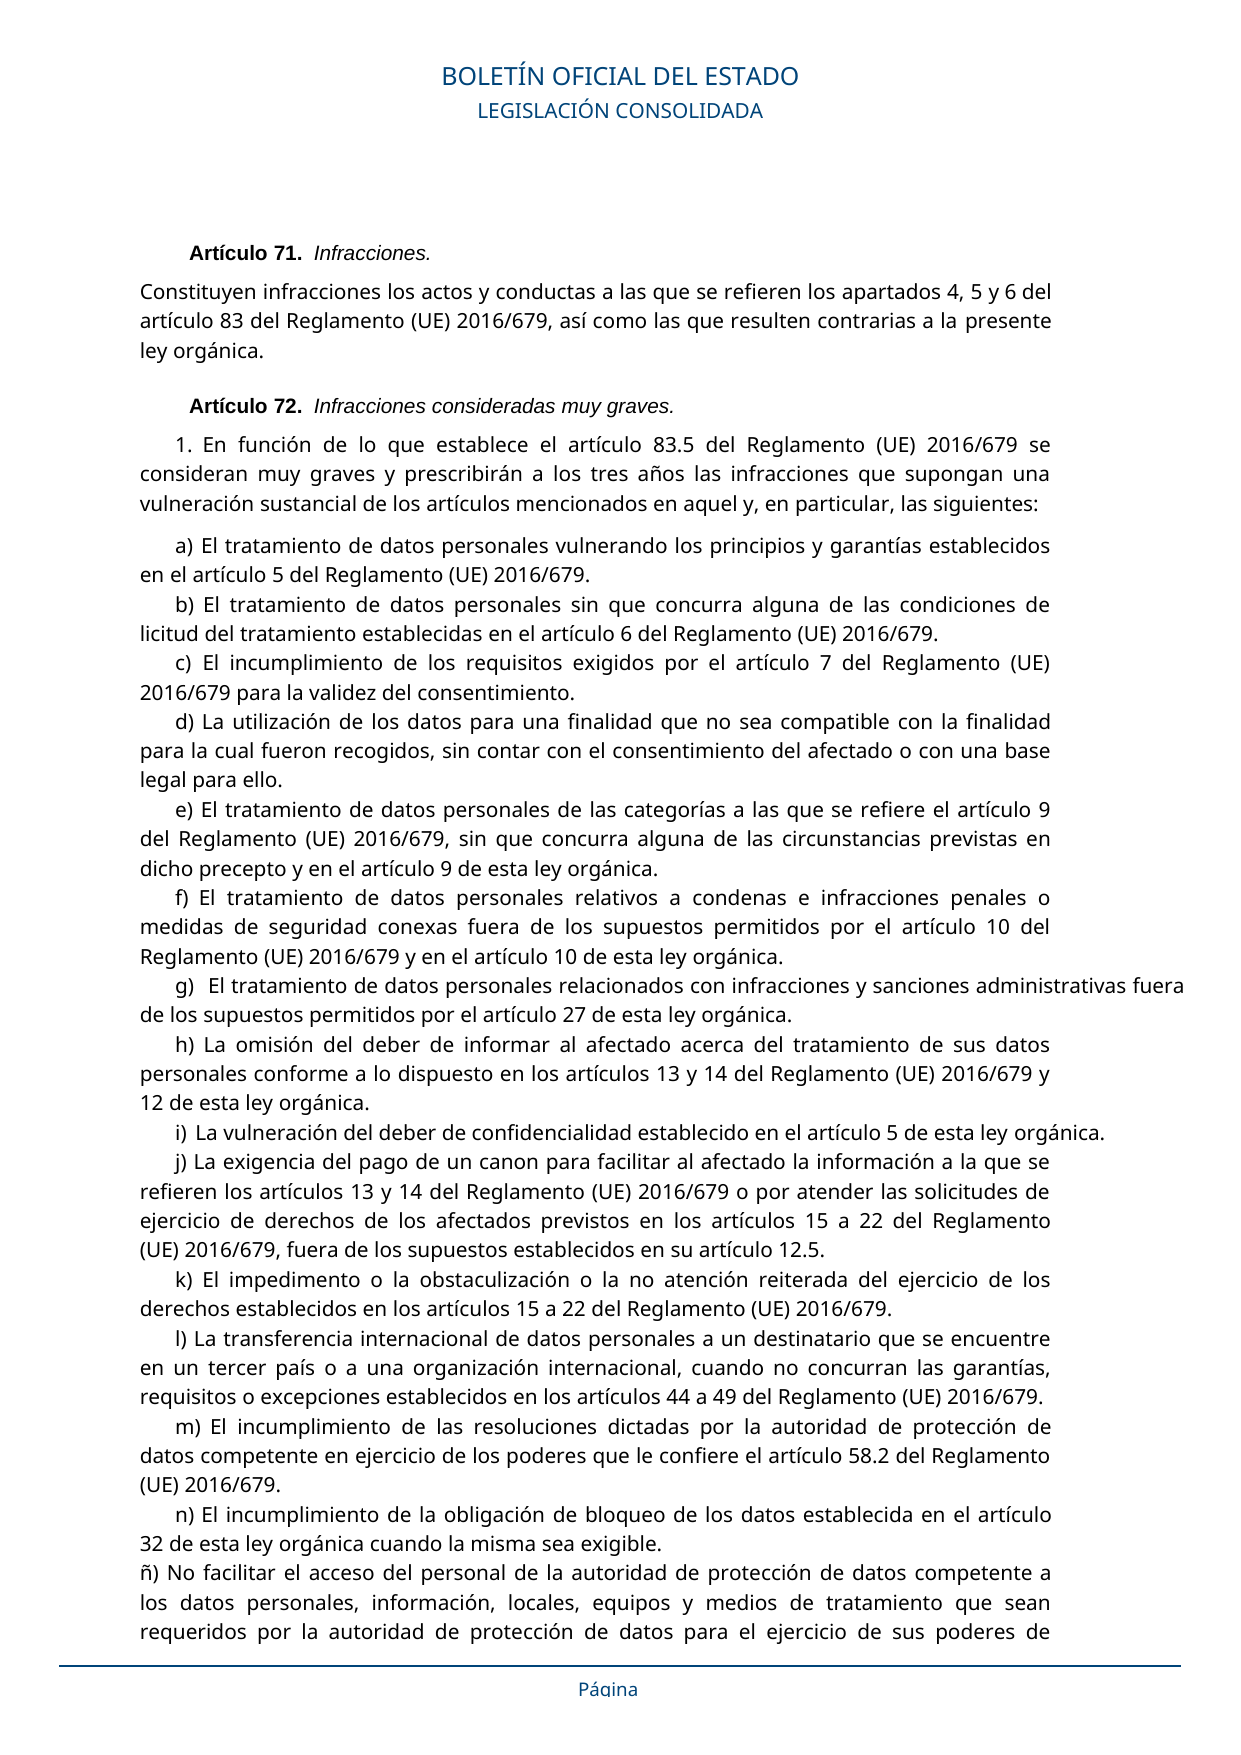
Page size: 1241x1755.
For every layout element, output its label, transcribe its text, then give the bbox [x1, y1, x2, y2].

list El tratamiento de datos personales relacionados con infracciones y sanciones administrativas fuera de los supuestos permitidos por el artículo 27 de esta ley orgánica. [139, 971, 1184, 1029]
text Artículo 71. Infracciones. [189, 241, 1184, 265]
list La omisión del deber de informar al afectado acerca del tratamiento de sus datos personales conforme a lo dispuesto en los artículos 13 y 14 del Reglamento (UE) 2016/679 y 12 de esta ley orgánica. [139, 1030, 1052, 1117]
list El tratamiento de datos personales vulnerando los principios y garantías establecidos en el artículo 5 del Reglamento (UE) 2016/679. [139, 531, 1052, 589]
list El tratamiento de datos personales relativos a condenas e infracciones penales o medidas de seguridad conexas fuera de los supuestos permitidos por el artículo 10 del Reglamento (UE) 2016/679 y en el artículo 10 de esta ley orgánica. [139, 883, 1052, 970]
text ñ) No facilitar el acceso del personal de la autoridad de protección de datos competente a los datos personales, información, locales, equipos y medios de tratamiento que sean requeridos por la autoridad de protección de datos para el ejercicio de sus poderes de [139, 1558, 1052, 1646]
list En función de lo que establece el artículo 83.5 del Reglamento (UE) 2016/679 se consideran muy graves y prescribirán a los tres años las infracciones que supongan una vulneración sustancial de los artículos mencionados en aquel y, en particular, las siguientes: [139, 430, 1052, 517]
list El tratamiento de datos personales sin que concurra alguna de las condiciones de licitud del tratamiento establecidas en el artículo 6 del Reglamento (UE) 2016/679. [139, 590, 1052, 647]
text Artículo 72. Infracciones consideradas muy graves. [189, 394, 1184, 418]
list El incumplimiento de las resoluciones dictadas por la autoridad de protección de datos competente en ejercicio de los poderes que le confiere el artículo 58.2 del Reglamento (UE) 2016/679. [139, 1412, 1052, 1499]
list El tratamiento de datos personales de las categorías a las que se refiere el artículo 9 del Reglamento (UE) 2016/679, sin que concurra alguna de las circunstancias previstas en dicho precepto y en el artículo 9 de esta ley orgánica. [139, 795, 1052, 882]
list El impedimento o la obstaculización o la no atención reiterada del ejercicio de los derechos establecidos en los artículos 15 a 22 del Reglamento (UE) 2016/679. [139, 1265, 1051, 1323]
list La exigencia del pago de un canon para facilitar al afectado la información a la que se refieren los artículos 13 y 14 del Reglamento (UE) 2016/679 o por atender las solicitudes de ejercicio de derechos de los afectados previstos en los artículos 15 a 22 del Reglamento (UE) 2016/679, fuera de los supuestos establecidos en su artículo 12.5. [139, 1147, 1052, 1264]
list La utilización de los datos para una finalidad que no sea compatible con la finalidad para la cual fueron recogidos, sin contar con el consentimiento del afectado o con una base legal para ello. [139, 707, 1052, 794]
list La vulneración del deber de confidencialidad establecido en el artículo 5 de esta ley orgánica. [139, 1118, 1184, 1146]
text Constituyen infracciones los actos y conductas a las que se refieren los apartados 4, 5 y 6 del artículo 83 del Reglamento (UE) 2016/679, así como las que resulten contrarias a la presente ley orgánica. [139, 277, 1052, 364]
list El incumplimiento de los requisitos exigidos por el artículo 7 del Reglamento (UE) 2016/679 para la validez del consentimiento. [139, 648, 1051, 706]
list El incumplimiento de la obligación de bloqueo de los datos establecida en el artículo 32 de esta ley orgánica cuando la misma sea exigible. [139, 1500, 1052, 1558]
list La transferencia internacional de datos personales a un destinatario que se encuentre en un tercer país o a una organización internacional, cuando no concurran las garantías, requisitos o excepciones establecidos en los artículos 44 a 49 del Reglamento (UE) 2016/679. [139, 1324, 1052, 1411]
